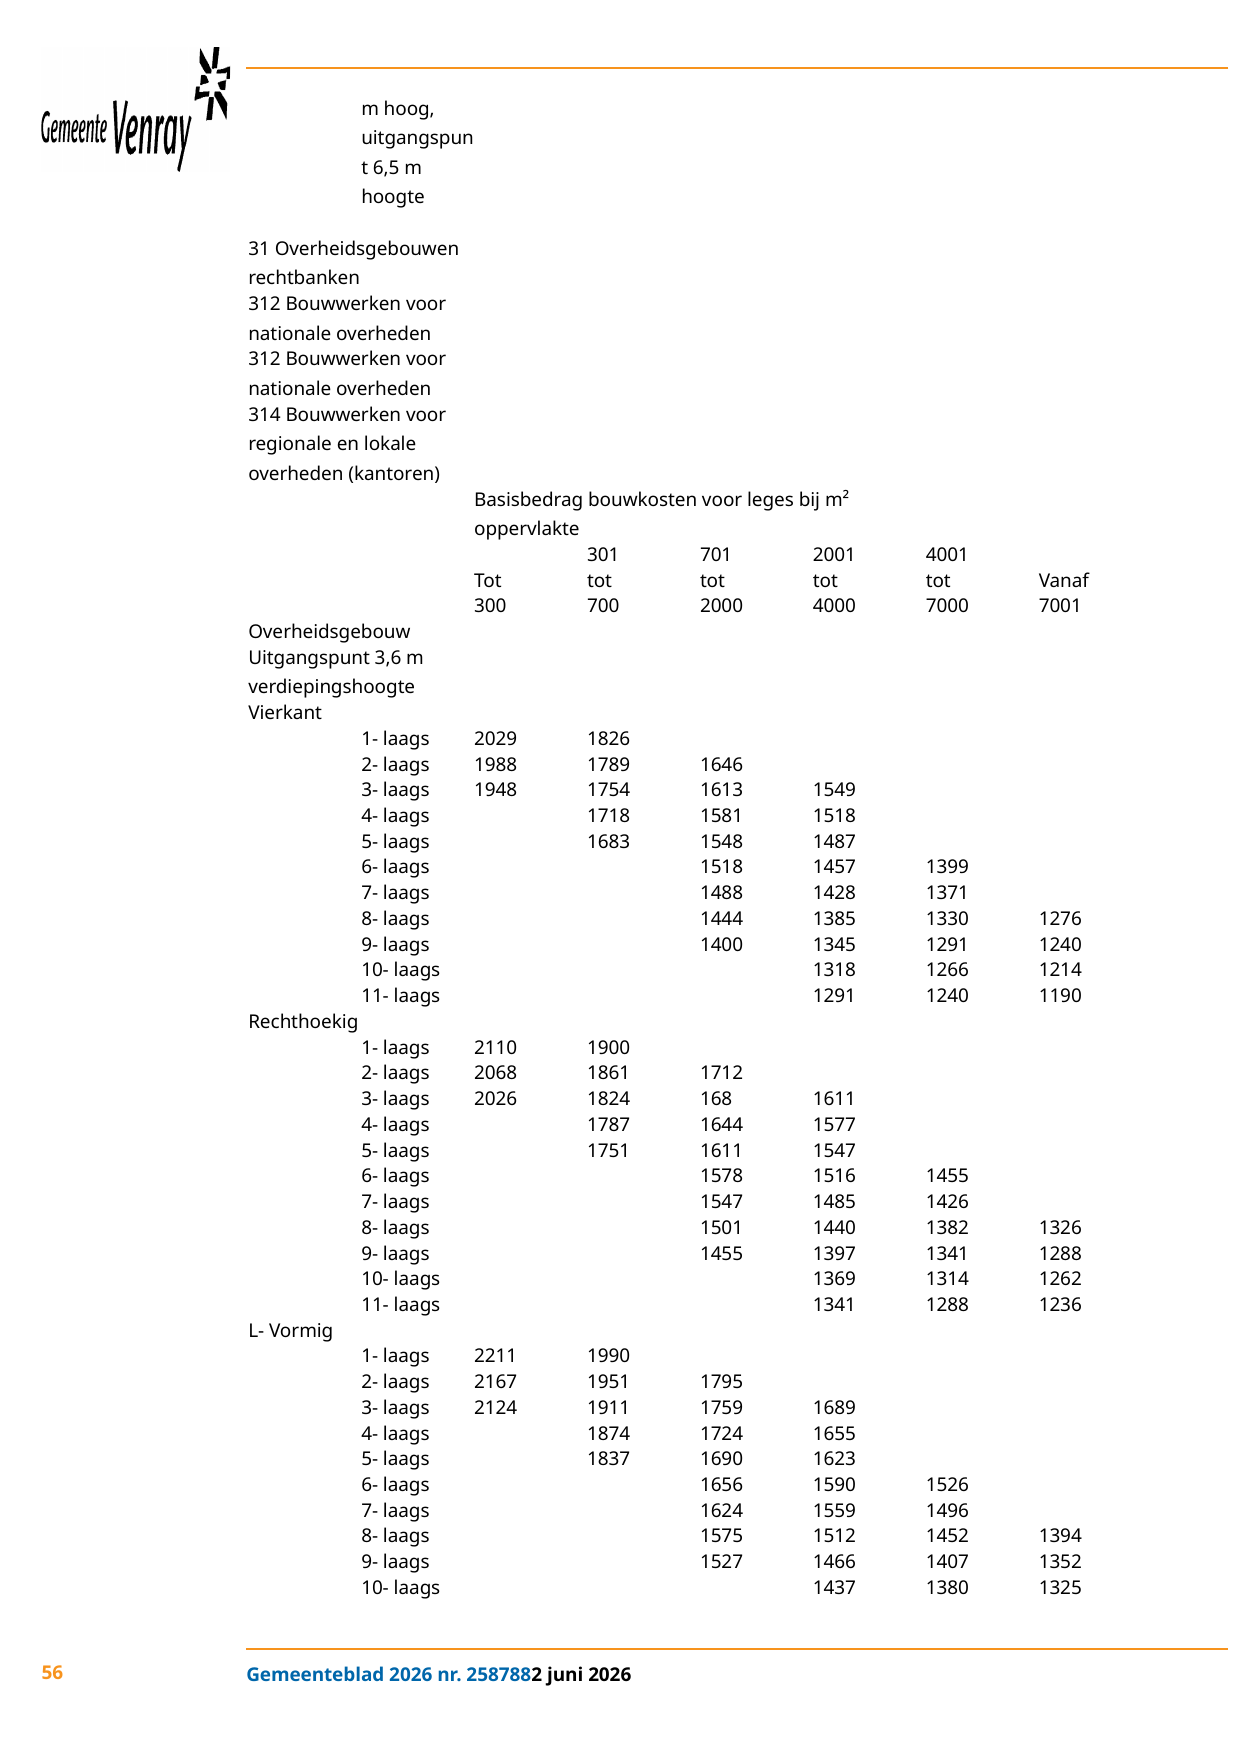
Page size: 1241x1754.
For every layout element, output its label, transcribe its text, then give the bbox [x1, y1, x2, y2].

table_cell 1288 [1039, 1240, 1152, 1265]
table_cell [926, 1008, 1038, 1034]
table_cell [248, 802, 361, 828]
table_cell 2- laags [361, 1060, 474, 1085]
table_cell [700, 95, 813, 209]
table_cell [474, 1137, 587, 1162]
table_cell 1751 [587, 1137, 700, 1162]
table_cell [926, 1034, 1038, 1059]
table_cell 1- laags [361, 725, 474, 751]
table_cell [248, 541, 361, 567]
table_cell [926, 1368, 1038, 1394]
table_cell [1039, 1111, 1152, 1137]
table_cell 1385 [813, 905, 926, 931]
table_cell 11- laags [361, 1291, 474, 1317]
table_cell [474, 1214, 587, 1240]
table_cell [587, 699, 700, 725]
table_cell [248, 1523, 361, 1548]
table_cell [248, 1343, 361, 1368]
table_cell [587, 983, 700, 1008]
table_cell [926, 777, 1038, 802]
table_cell [926, 1317, 1038, 1343]
table_cell [587, 1188, 700, 1214]
table_cell [587, 644, 700, 699]
table_cell [1039, 541, 1152, 567]
table_cell 6- laags [361, 1163, 474, 1188]
table_cell [813, 1368, 926, 1394]
table_cell 9- laags [361, 1240, 474, 1265]
table_cell 1824 [587, 1085, 700, 1111]
table_cell [1039, 699, 1152, 725]
table_cell 1452 [926, 1523, 1038, 1548]
table_cell 1787 [587, 1111, 700, 1137]
table_cell [361, 1317, 474, 1343]
table_cell [587, 1240, 700, 1265]
table_cell [1039, 880, 1152, 905]
table_cell 4- laags [361, 1111, 474, 1137]
table_cell 1341 [926, 1240, 1038, 1265]
table_cell [474, 699, 587, 725]
table_cell [248, 880, 361, 905]
table_cell Vierkant [248, 699, 361, 725]
table_cell [813, 1008, 926, 1034]
table_cell 1214 [1039, 957, 1152, 982]
table_cell [1039, 346, 1152, 401]
table_cell 314 Bouwwerken voor regionale en lokale overheden (kantoren) [248, 401, 474, 486]
table_cell 1724 [700, 1420, 813, 1446]
table_cell [248, 209, 361, 235]
table_cell [248, 1265, 361, 1291]
table_cell 1266 [926, 957, 1038, 982]
table_cell 1948 [474, 777, 587, 802]
table_cell [1039, 751, 1152, 777]
table_cell 1990 [587, 1343, 700, 1368]
table_cell [926, 751, 1038, 777]
table_cell [926, 618, 1038, 644]
table_cell [474, 1188, 587, 1214]
table_cell [813, 1343, 926, 1368]
table_cell [248, 751, 361, 777]
table_cell 1577 [813, 1111, 926, 1137]
table_cell [1039, 1163, 1152, 1188]
table_cell 7001 [1039, 593, 1152, 618]
table_cell [813, 290, 926, 346]
table_cell 1369 [813, 1265, 926, 1291]
table_cell [474, 1291, 587, 1317]
table_cell [361, 541, 474, 567]
table_cell 2211 [474, 1343, 587, 1368]
table_cell 1455 [926, 1163, 1038, 1188]
table_cell [587, 290, 700, 346]
table_cell 1549 [813, 777, 926, 802]
table_cell 4- laags [361, 1420, 474, 1446]
table_cell [1039, 290, 1152, 346]
table_cell 1826 [587, 725, 700, 751]
table_cell L- Vormig [248, 1317, 361, 1343]
table_cell tot [813, 567, 926, 593]
table_cell 1900 [587, 1034, 700, 1059]
table_cell 1240 [1039, 931, 1152, 957]
table_cell [813, 235, 926, 290]
table_cell 1575 [700, 1523, 813, 1548]
table_cell [700, 401, 813, 486]
table_cell 300 [474, 593, 587, 618]
table_cell [813, 751, 926, 777]
table_cell 1326 [1039, 1214, 1152, 1240]
table_cell [1039, 1497, 1152, 1523]
table_cell [587, 880, 700, 905]
table_cell [813, 725, 926, 751]
table_cell [926, 1420, 1038, 1446]
table_cell 1382 [926, 1214, 1038, 1240]
table_cell 168 [700, 1085, 813, 1111]
table_cell [700, 346, 813, 401]
table_cell 1623 [813, 1446, 926, 1471]
table_cell [361, 486, 474, 541]
table_cell 1581 [700, 802, 813, 828]
picture [41, 47, 231, 172]
table_cell Rechthoekig [248, 1008, 361, 1034]
table_cell [1039, 1008, 1152, 1034]
table_cell [474, 1240, 587, 1265]
table_cell [361, 593, 474, 618]
table_cell 11- laags [361, 983, 474, 1008]
table_cell [248, 1446, 361, 1471]
table_cell [587, 346, 700, 401]
table_cell 1330 [926, 905, 1038, 931]
table_cell [926, 235, 1038, 290]
table_cell [1039, 209, 1152, 235]
table_cell [248, 1060, 361, 1085]
table_cell 312 Bouwwerken voor nationale overheden [248, 346, 474, 401]
table_cell [1039, 854, 1152, 879]
table_cell 1988 [474, 751, 587, 777]
table_cell [587, 1471, 700, 1497]
table_cell [474, 1420, 587, 1446]
table_cell 1437 [813, 1574, 926, 1600]
table_cell [474, 346, 587, 401]
table_cell [700, 644, 813, 699]
table_cell [587, 1317, 700, 1343]
table_cell [474, 1111, 587, 1137]
table_cell [700, 1291, 813, 1317]
table_cell Uitgangspunt 3,6 m verdiepingshoogte [248, 644, 474, 699]
table_cell [700, 699, 813, 725]
table_cell [1039, 1317, 1152, 1343]
table_cell [248, 1549, 361, 1574]
table_cell [813, 1317, 926, 1343]
table_cell [248, 1240, 361, 1265]
table_cell [700, 235, 813, 290]
table_cell [587, 1008, 700, 1034]
table_cell [248, 1291, 361, 1317]
table_cell [248, 1085, 361, 1111]
table_cell [700, 1265, 813, 1291]
table_cell [248, 1137, 361, 1162]
table_cell [587, 931, 700, 957]
table_cell [813, 699, 926, 725]
table_cell [248, 567, 361, 593]
table_cell [248, 931, 361, 957]
table_cell 1288 [926, 1291, 1038, 1317]
table_cell [474, 644, 587, 699]
table_cell [926, 802, 1038, 828]
table_cell [700, 1343, 813, 1368]
table_cell 8- laags [361, 905, 474, 931]
table_cell [700, 618, 813, 644]
table_cell [813, 346, 926, 401]
table_cell [1039, 725, 1152, 751]
table_cell [248, 1574, 361, 1600]
table_cell [248, 593, 361, 618]
table_cell [474, 854, 587, 879]
table_cell 1559 [813, 1497, 926, 1523]
table_cell 9- laags [361, 931, 474, 957]
table_cell [700, 290, 813, 346]
table_cell 5- laags [361, 1446, 474, 1471]
table_cell 1578 [700, 1163, 813, 1188]
table_cell [474, 1163, 587, 1188]
table_cell [926, 725, 1038, 751]
table_cell [1039, 1085, 1152, 1111]
table_cell [474, 1523, 587, 1548]
table_cell [926, 828, 1038, 854]
table_cell 1611 [700, 1137, 813, 1162]
table_cell [700, 983, 813, 1008]
table_cell 8- laags [361, 1214, 474, 1240]
table_cell 1399 [926, 854, 1038, 879]
table_cell 1718 [587, 802, 700, 828]
table_cell 1457 [813, 854, 926, 879]
table_cell 1527 [700, 1549, 813, 1574]
table_cell 1754 [587, 777, 700, 802]
table_cell 1380 [926, 1574, 1038, 1600]
table_cell 1613 [700, 777, 813, 802]
table_cell [700, 1317, 813, 1343]
table_cell 1656 [700, 1471, 813, 1497]
table_cell 2124 [474, 1394, 587, 1420]
table_cell 1455 [700, 1240, 813, 1265]
table_cell 2001 [813, 541, 926, 567]
table_cell Vanaf [1039, 567, 1152, 593]
table_cell [926, 1111, 1038, 1137]
table_cell 10- laags [361, 1574, 474, 1600]
table_cell [474, 983, 587, 1008]
table_cell 312 Bouwwerken voor nationale overheden [248, 290, 474, 346]
table_cell [926, 1060, 1038, 1085]
table_cell 1314 [926, 1265, 1038, 1291]
table_cell [474, 828, 587, 854]
table_cell [248, 905, 361, 931]
table_cell 1487 [813, 828, 926, 854]
table_cell [700, 957, 813, 982]
table_cell 1655 [813, 1420, 926, 1446]
table_cell m hoog, uitgangspunt 6,5 m hoogte [361, 95, 474, 209]
table_cell [1039, 1034, 1152, 1059]
table_cell 5- laags [361, 1137, 474, 1162]
table_cell 2- laags [361, 751, 474, 777]
table_cell 1240 [926, 983, 1038, 1008]
table_cell [926, 486, 1038, 541]
table_cell 1518 [700, 854, 813, 879]
table_cell [474, 880, 587, 905]
table_cell [1039, 777, 1152, 802]
table_cell 1512 [813, 1523, 926, 1548]
table_cell 1407 [926, 1549, 1038, 1574]
table_cell [474, 905, 587, 931]
table_cell [474, 95, 587, 209]
table_cell [474, 1549, 587, 1574]
table_cell [1039, 1446, 1152, 1471]
table_cell 1262 [1039, 1265, 1152, 1291]
table_cell 1712 [700, 1060, 813, 1085]
table_cell 7- laags [361, 1188, 474, 1214]
table_cell [587, 95, 700, 209]
table_cell 1624 [700, 1497, 813, 1523]
table_cell 7- laags [361, 880, 474, 905]
table_cell [587, 401, 700, 486]
table_cell 6- laags [361, 1471, 474, 1497]
table_cell [248, 777, 361, 802]
table_cell [700, 725, 813, 751]
table_cell [248, 1394, 361, 1420]
table_cell 1341 [813, 1291, 926, 1317]
table_cell [1039, 828, 1152, 854]
table_cell [1039, 1420, 1152, 1446]
table_cell 1501 [700, 1214, 813, 1240]
table_cell [248, 1111, 361, 1137]
table_cell [700, 1008, 813, 1034]
table_cell [248, 983, 361, 1008]
table_cell [587, 1163, 700, 1188]
table_cell 10- laags [361, 957, 474, 982]
table_cell [1039, 618, 1152, 644]
table_cell 1837 [587, 1446, 700, 1471]
table_cell [926, 699, 1038, 725]
table_cell [926, 401, 1038, 486]
table_cell 1874 [587, 1420, 700, 1446]
table_cell [248, 1188, 361, 1214]
table_cell [587, 1265, 700, 1291]
table_cell Tot [474, 567, 587, 593]
table_cell 1485 [813, 1188, 926, 1214]
table_cell [248, 1368, 361, 1394]
table_cell [361, 209, 474, 235]
table_cell [926, 1394, 1038, 1420]
table_cell 1291 [926, 931, 1038, 957]
table_cell 1426 [926, 1188, 1038, 1214]
table_cell 1352 [1039, 1549, 1152, 1574]
table_cell 1236 [1039, 1291, 1152, 1317]
table_cell [248, 1471, 361, 1497]
table_cell [248, 1034, 361, 1059]
table_cell 2029 [474, 725, 587, 751]
table_cell 2110 [474, 1034, 587, 1059]
table_cell 1190 [1039, 983, 1152, 1008]
table_cell 1789 [587, 751, 700, 777]
table_cell [474, 1317, 587, 1343]
table_cell 1291 [813, 983, 926, 1008]
table_cell 1345 [813, 931, 926, 957]
table_cell [1039, 1137, 1152, 1162]
table_cell [587, 235, 700, 290]
table_cell 3- laags [361, 1085, 474, 1111]
table_cell [926, 1085, 1038, 1111]
table_cell tot [926, 567, 1038, 593]
table_cell [474, 1265, 587, 1291]
table_cell 1488 [700, 880, 813, 905]
table_cell 2- laags [361, 1368, 474, 1394]
table_cell 1318 [813, 957, 926, 982]
table_cell [813, 644, 926, 699]
table_cell [1039, 235, 1152, 290]
table_cell 1547 [813, 1137, 926, 1162]
table_cell Basisbedrag bouwkosten voor leges bij m² oppervlakte [474, 486, 926, 541]
table_cell 2026 [474, 1085, 587, 1111]
table_cell [587, 1291, 700, 1317]
table_cell [587, 618, 700, 644]
table_cell [474, 290, 587, 346]
table_cell [587, 854, 700, 879]
table_cell [474, 1574, 587, 1600]
table_cell [1039, 1188, 1152, 1214]
table_cell [474, 541, 587, 567]
table_cell [474, 1446, 587, 1471]
table_cell [926, 1137, 1038, 1162]
table_cell [248, 1420, 361, 1446]
table_cell 1646 [700, 751, 813, 777]
table_cell [474, 235, 587, 290]
table_cell 1466 [813, 1549, 926, 1574]
table_cell [813, 95, 926, 209]
table_cell 2167 [474, 1368, 587, 1394]
table_cell [1039, 644, 1152, 699]
table_cell 8- laags [361, 1523, 474, 1548]
table_cell [474, 931, 587, 957]
table_cell [248, 725, 361, 751]
table_cell 1428 [813, 880, 926, 905]
table_cell 1- laags [361, 1343, 474, 1368]
table_cell [813, 1034, 926, 1059]
table_cell 7000 [926, 593, 1038, 618]
table_cell 1911 [587, 1394, 700, 1420]
table_cell [926, 95, 1038, 209]
table_cell 7- laags [361, 1497, 474, 1523]
table_cell [926, 290, 1038, 346]
table_cell [1039, 401, 1152, 486]
table_cell 701 [700, 541, 813, 567]
table_cell 31 Overheidsgebouwen rechtbanken [248, 235, 474, 290]
table_cell [248, 486, 361, 541]
table_cell [474, 401, 587, 486]
table_cell 3- laags [361, 1394, 474, 1420]
table_cell [813, 209, 926, 235]
table_cell [248, 1497, 361, 1523]
table_cell [700, 209, 813, 235]
table_cell 4- laags [361, 802, 474, 828]
table_cell 4000 [813, 593, 926, 618]
table_cell 1795 [700, 1368, 813, 1394]
table_cell 2068 [474, 1060, 587, 1085]
table_cell 2000 [700, 593, 813, 618]
table_cell [1039, 802, 1152, 828]
table_cell 1276 [1039, 905, 1152, 931]
table_cell 1689 [813, 1394, 926, 1420]
table_cell 1444 [700, 905, 813, 931]
table_cell [474, 802, 587, 828]
table_cell [813, 1060, 926, 1085]
table_cell [248, 854, 361, 879]
table_cell [587, 957, 700, 982]
table_cell [587, 1214, 700, 1240]
table_cell [361, 567, 474, 593]
table_cell 4001 [926, 541, 1038, 567]
table_cell [813, 618, 926, 644]
table_cell 9- laags [361, 1549, 474, 1574]
table_cell [926, 1343, 1038, 1368]
table_cell [1039, 1368, 1152, 1394]
table_cell [474, 1008, 587, 1034]
table_cell [813, 401, 926, 486]
table_cell [587, 1549, 700, 1574]
table_cell [248, 1214, 361, 1240]
table_cell [587, 1497, 700, 1523]
table_cell 1611 [813, 1085, 926, 1111]
table_cell [1039, 486, 1152, 541]
table_cell [248, 828, 361, 854]
table_cell 5- laags [361, 828, 474, 854]
table_cell 1325 [1039, 1574, 1152, 1600]
table_cell 700 [587, 593, 700, 618]
table_cell [1039, 1060, 1152, 1085]
table_cell [361, 699, 474, 725]
table_cell [700, 1034, 813, 1059]
table_cell 6- laags [361, 854, 474, 879]
table_cell [700, 1574, 813, 1600]
table_cell 1861 [587, 1060, 700, 1085]
table_cell [926, 209, 1038, 235]
table_cell [587, 1523, 700, 1548]
table_cell [248, 1163, 361, 1188]
table_cell [474, 1497, 587, 1523]
table_cell [926, 1446, 1038, 1471]
table_cell 3- laags [361, 777, 474, 802]
table_cell [1039, 1343, 1152, 1368]
table_cell Overheidsgebouw [248, 618, 474, 644]
table_cell [248, 95, 361, 209]
table_cell [361, 1008, 474, 1034]
table_cell [926, 644, 1038, 699]
table_cell [1039, 95, 1152, 209]
table_cell [926, 346, 1038, 401]
table_cell 1516 [813, 1163, 926, 1188]
table_cell [587, 1574, 700, 1600]
table_cell 1- laags [361, 1034, 474, 1059]
table_cell [1039, 1394, 1152, 1420]
table_cell [1039, 1471, 1152, 1497]
table_cell [474, 957, 587, 982]
table_cell 1683 [587, 828, 700, 854]
table_cell 1590 [813, 1471, 926, 1497]
table_cell 1526 [926, 1471, 1038, 1497]
table_cell tot [587, 567, 700, 593]
table_cell 1496 [926, 1497, 1038, 1523]
table_cell 1440 [813, 1214, 926, 1240]
table_cell tot [700, 567, 813, 593]
table_cell 1759 [700, 1394, 813, 1420]
table_cell 1518 [813, 802, 926, 828]
table_cell 1644 [700, 1111, 813, 1137]
table_cell 1394 [1039, 1523, 1152, 1548]
table_cell [248, 957, 361, 982]
table_cell 1397 [813, 1240, 926, 1265]
table_cell 1548 [700, 828, 813, 854]
table_cell 10- laags [361, 1265, 474, 1291]
table_cell [474, 209, 587, 235]
table_cell 1690 [700, 1446, 813, 1471]
table_cell [474, 618, 587, 644]
table_cell 1400 [700, 931, 813, 957]
table_cell [587, 905, 700, 931]
table_cell 1547 [700, 1188, 813, 1214]
table_cell [587, 209, 700, 235]
table_cell 1951 [587, 1368, 700, 1394]
table_cell 301 [587, 541, 700, 567]
table_cell 1371 [926, 880, 1038, 905]
table_cell [474, 1471, 587, 1497]
